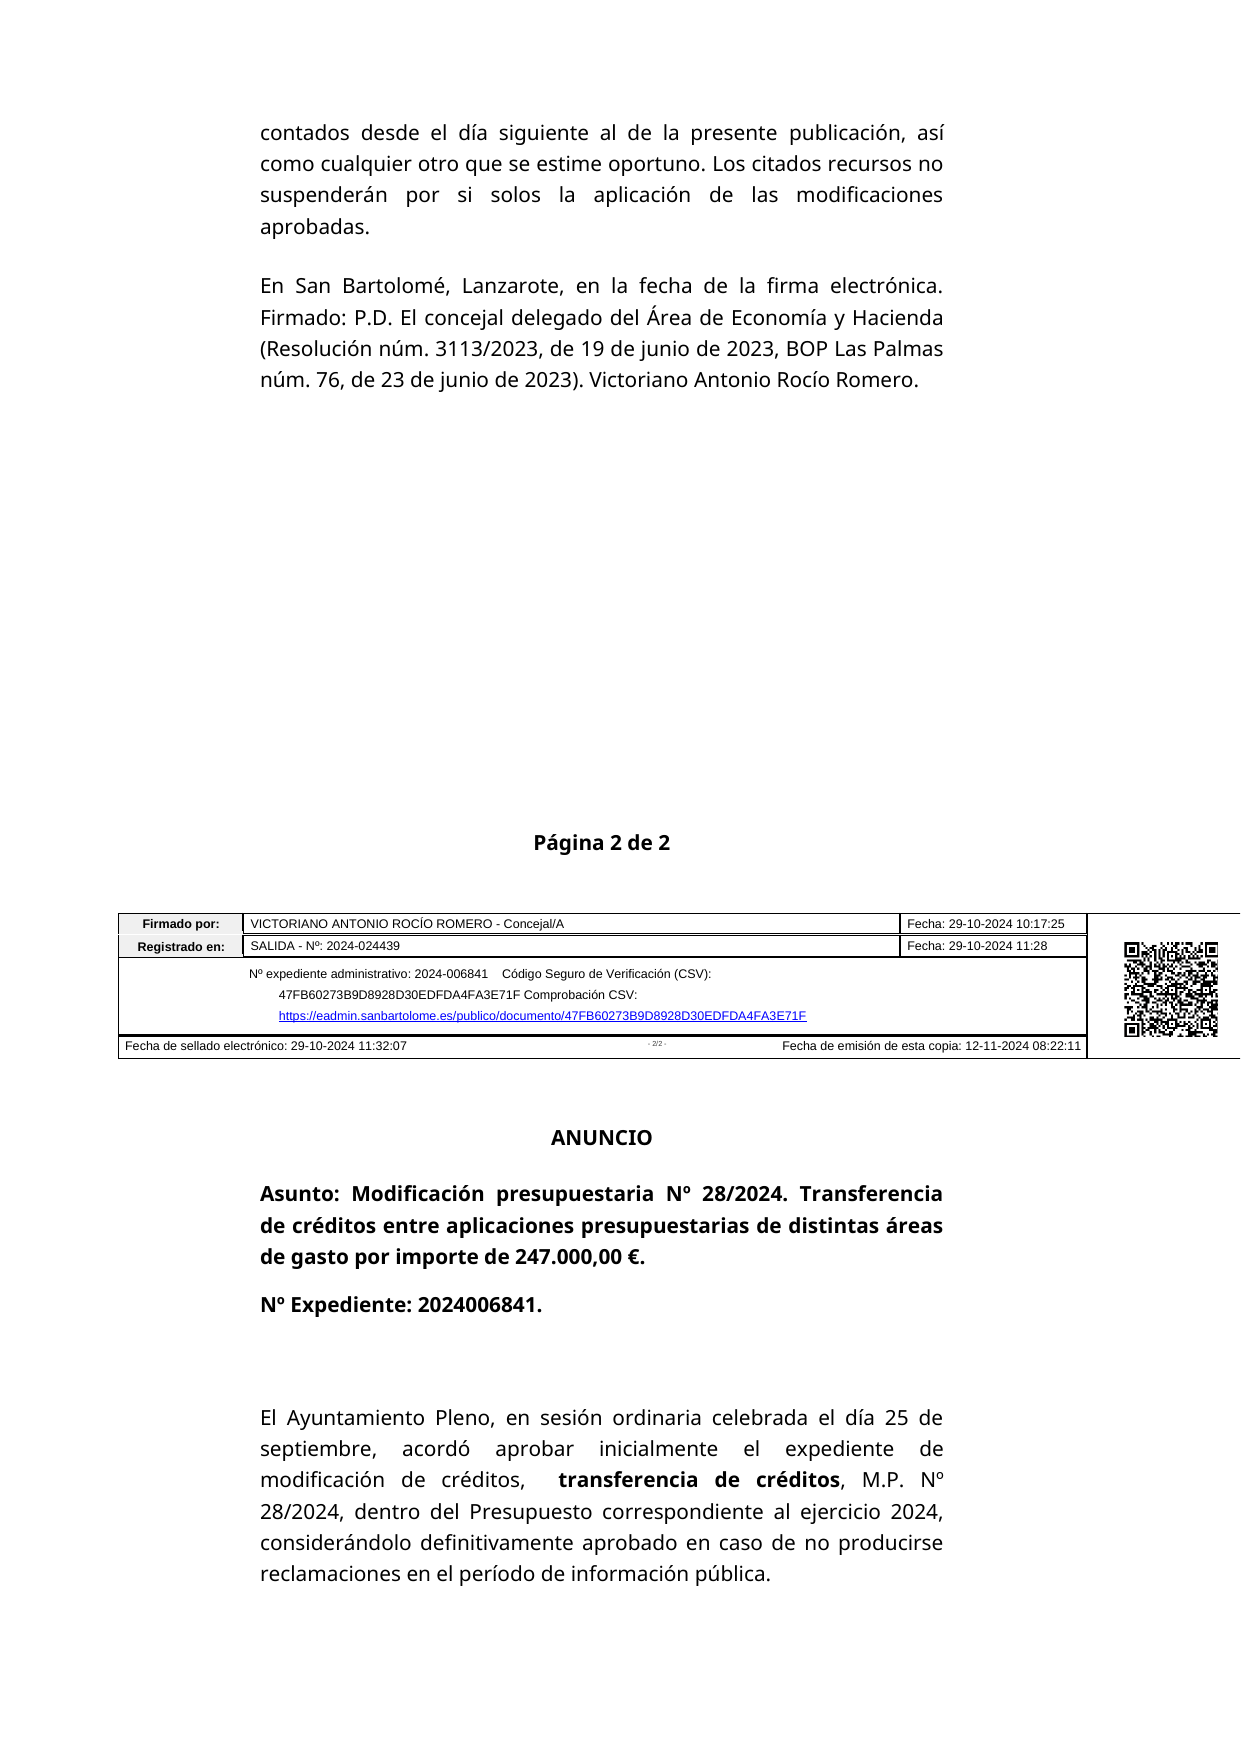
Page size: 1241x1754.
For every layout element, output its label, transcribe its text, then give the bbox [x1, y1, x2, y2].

table_cell Nº expediente administrativo: 2024-006841 Código Seguro de Verificación (CSV): 47FB60273B9D8928D30EDFDA4FA3E71F Comprobación CSV: https://eadmin.sanbartolome.es/publico/documento/47FB60273B9D8928D30EDFDA4FA3E71F [119, 958, 1086, 1034]
text ANUNCIO [242, 1123, 961, 1151]
text Nº Expediente: 2024006841. [260, 1290, 1122, 1318]
text Página 2 de 2 [242, 828, 961, 856]
table_header Firmado por: [119, 914, 242, 931]
table_cell Fecha: 29-10-2024 11:28 [901, 936, 1086, 956]
text En San Bartolomé, Lanzarote, en la fecha de la firma electrónica. Firmado: P.D. El concejal delegado del Área de Economía y Hacienda (Resolución núm. 3113/2023, de 19 de junio de 2023, BOP Las Palmas núm. 76, de 23 de junio de 2023). Victoriano Antonio Rocío Romero. [260, 272, 944, 394]
table_cell Registrado en: [119, 938, 242, 954]
table_header Fecha: 29-10-2024 10:17:25 [901, 914, 1086, 933]
text Asunto: Modificación presupuestaria Nº 28/2024. Transferencia de créditos entre aplicaciones presupuestarias de distintas áreas de gasto por importe de 247.000,00 €. [260, 1179, 944, 1271]
text El Ayuntamiento Pleno, en sesión ordinaria celebrada el día 25 de septiembre, acordó aprobar inicialmente el expediente de modificación de créditos, transferencia de créditos, M.P. Nº 28/2024, dentro del Presupuesto correspondiente al ejercicio 2024, considerándolo definitivamente aprobado en caso de no producirse reclamaciones en el período de información pública. [260, 1403, 944, 1588]
table_header [1088, 914, 1240, 1058]
table_header VICTORIANO ANTONIO ROCÍO ROMERO - Concejal/A [244, 914, 899, 933]
table_cell Fecha de sellado electrónico: 29-10-2024 11:32:07 - 2/2 - Fecha de emisión de esta copia: 12-11-2024 08:22:11 [119, 1037, 1086, 1058]
text contados desde el día siguiente al de la presente publicación, así como cualquier otro que se estime oportuno. Los citados recursos no suspenderán por si solos la aplicación de las modificaciones aprobadas. [260, 118, 944, 240]
table_cell SALIDA - Nº: 2024-024439 [244, 936, 899, 956]
